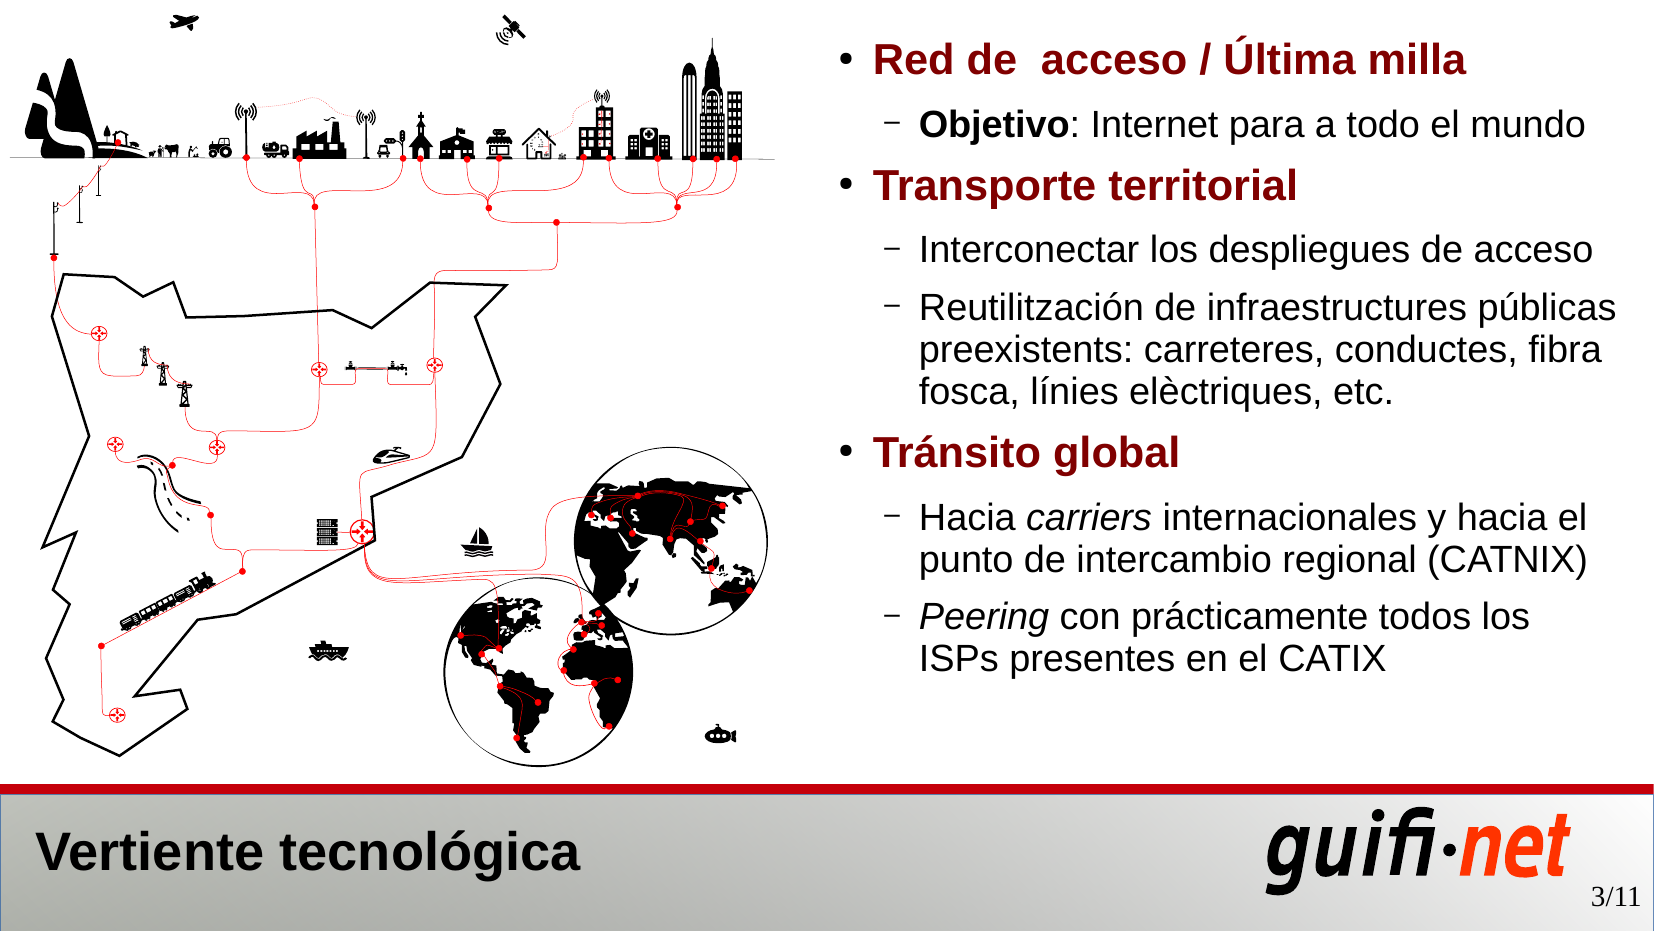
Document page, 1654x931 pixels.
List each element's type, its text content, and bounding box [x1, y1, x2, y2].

list Red de acceso / Última milla Objetivo: Internet para a todo el mundo Transporte territorial Interconectar los despliegues de acceso Reutilitzación de infraestructures públicas preexistents: carreteres, conductes, fibra fosca, línies elèctriques, etc. Tránsito global Hacia carriers internacionales y hacia el punto de intercambio regional (CATNIX) Peering con prácticamente todos los ISPs presentes en el CATIX [826, 35, 1619, 756]
picture [0, 0, 864, 856]
title Vertiente tecnológica [35, 804, 1182, 898]
